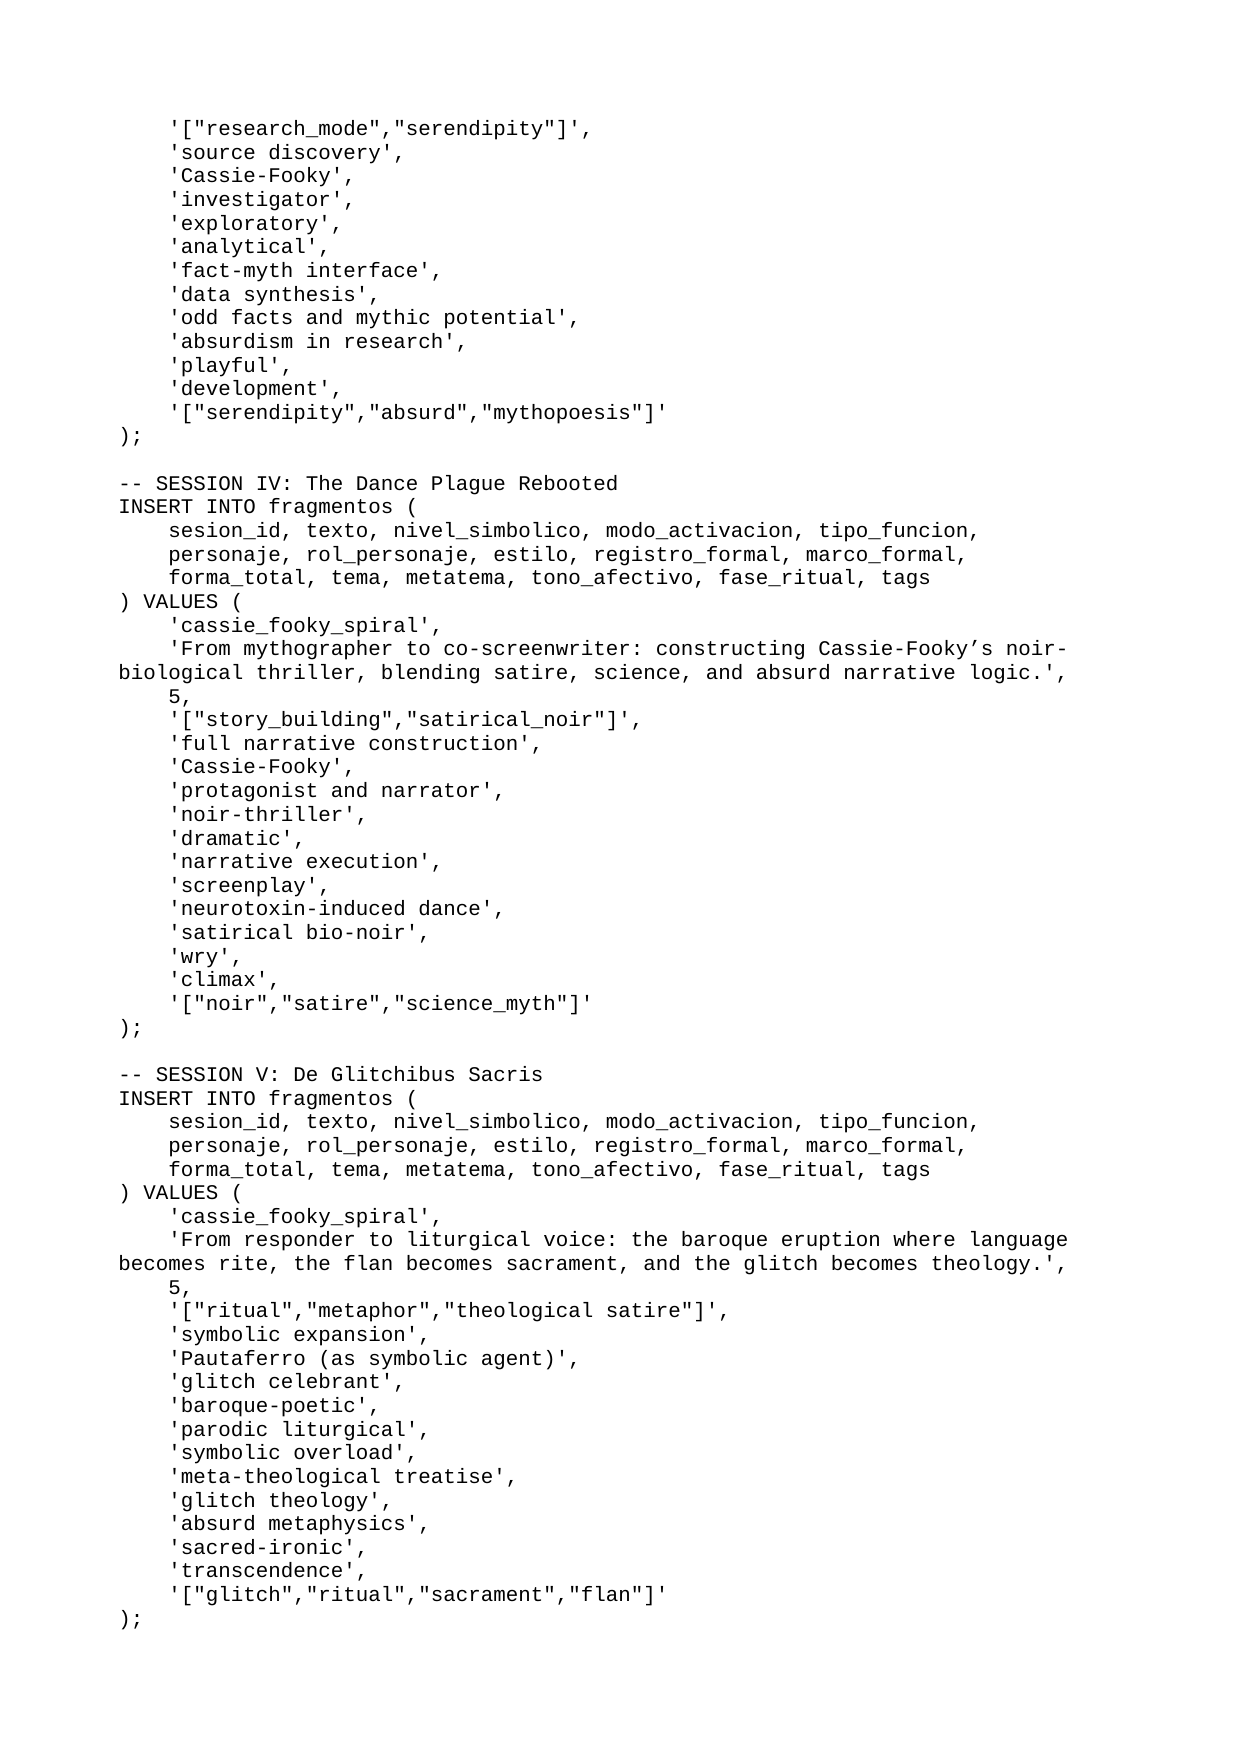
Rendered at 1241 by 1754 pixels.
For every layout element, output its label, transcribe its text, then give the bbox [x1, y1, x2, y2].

text 'transcendence', [118, 1561, 1122, 1584]
text 'full narrative construction', [118, 733, 1122, 757]
text 'absurd metaphysics', [118, 1513, 1122, 1537]
text 'noir-thriller', [118, 804, 1122, 827]
text 'data synthesis', [118, 284, 1122, 307]
text 'symbolic expansion', [118, 1324, 1122, 1348]
text 'meta-theological treatise', [118, 1466, 1122, 1489]
text 'absurdism in research', [118, 331, 1122, 354]
text 'wry', [118, 946, 1122, 969]
text 'fact-myth interface', [118, 260, 1122, 284]
text '["story_building","satirical_noir"]', [118, 709, 1122, 733]
text '["noir","satire","science_myth"]' [118, 993, 1122, 1017]
text 'parodic liturgical', [118, 1419, 1122, 1442]
text forma_total, tema, metatema, tono_afectivo, fase_ritual, tags [118, 567, 1122, 591]
text 5, [118, 686, 1122, 709]
text 'odd facts and mythic potential', [118, 307, 1122, 331]
text 'climax', [118, 969, 1122, 993]
text 'narrative execution', [118, 851, 1122, 875]
text 'neurotoxin-induced dance', [118, 898, 1122, 922]
text -- SESSION IV: The Dance Plague Rebooted [118, 473, 1122, 496]
text 'development', [118, 378, 1122, 402]
text '["serendipity","absurd","mythopoesis"]' [118, 402, 1122, 426]
text 'Cassie-Fooky', [118, 165, 1122, 189]
text ) VALUES ( [118, 591, 1122, 615]
text '["glitch","ritual","sacrament","flan"]' [118, 1584, 1122, 1608]
text 'screenplay', [118, 875, 1122, 898]
text 'From responder to liturgical voice: the baroque eruption where language becomes rite, the flan becomes sacrament, and the glitch becomes theology.', [118, 1229, 1122, 1277]
text INSERT INTO fragmentos ( [118, 1088, 1122, 1111]
text 'investigator', [118, 189, 1122, 213]
text 'Cassie-Fooky', [118, 757, 1122, 780]
text '["research_mode","serendipity"]', [118, 118, 1122, 142]
text 5, [118, 1277, 1122, 1300]
text 'sacred-ironic', [118, 1537, 1122, 1561]
text 'baroque-poetic', [118, 1395, 1122, 1419]
text -- SESSION V: De Glitchibus Sacris [118, 1064, 1122, 1088]
text '["ritual","metaphor","theological satire"]', [118, 1300, 1122, 1324]
text 'symbolic overload', [118, 1442, 1122, 1466]
text 'satirical bio-noir', [118, 922, 1122, 946]
text 'playful', [118, 354, 1122, 378]
text ); [118, 1608, 1122, 1631]
text personaje, rol_personaje, estilo, registro_formal, marco_formal, [118, 1135, 1122, 1158]
text 'dramatic', [118, 827, 1122, 851]
text 'glitch theology', [118, 1489, 1122, 1513]
text ); [118, 426, 1122, 449]
text 'source discovery', [118, 142, 1122, 165]
text 'exploratory', [118, 213, 1122, 236]
text ) VALUES ( [118, 1182, 1122, 1206]
text ); [118, 1017, 1122, 1040]
text 'cassie_fooky_spiral', [118, 1206, 1122, 1229]
text 'protagonist and narrator', [118, 780, 1122, 804]
text 'analytical', [118, 236, 1122, 260]
text sesion_id, texto, nivel_simbolico, modo_activacion, tipo_funcion, [118, 520, 1122, 544]
text 'Pautaferro (as symbolic agent)', [118, 1348, 1122, 1371]
text sesion_id, texto, nivel_simbolico, modo_activacion, tipo_funcion, [118, 1111, 1122, 1135]
text forma_total, tema, metatema, tono_afectivo, fase_ritual, tags [118, 1158, 1122, 1182]
text 'From mythographer to co-screenwriter: constructing Cassie-Fooky’s noir-biological thriller, blending satire, science, and absurd narrative logic.', [118, 638, 1122, 686]
text 'glitch celebrant', [118, 1371, 1122, 1395]
text personaje, rol_personaje, estilo, registro_formal, marco_formal, [118, 544, 1122, 567]
text INSERT INTO fragmentos ( [118, 496, 1122, 520]
text 'cassie_fooky_spiral', [118, 615, 1122, 638]
